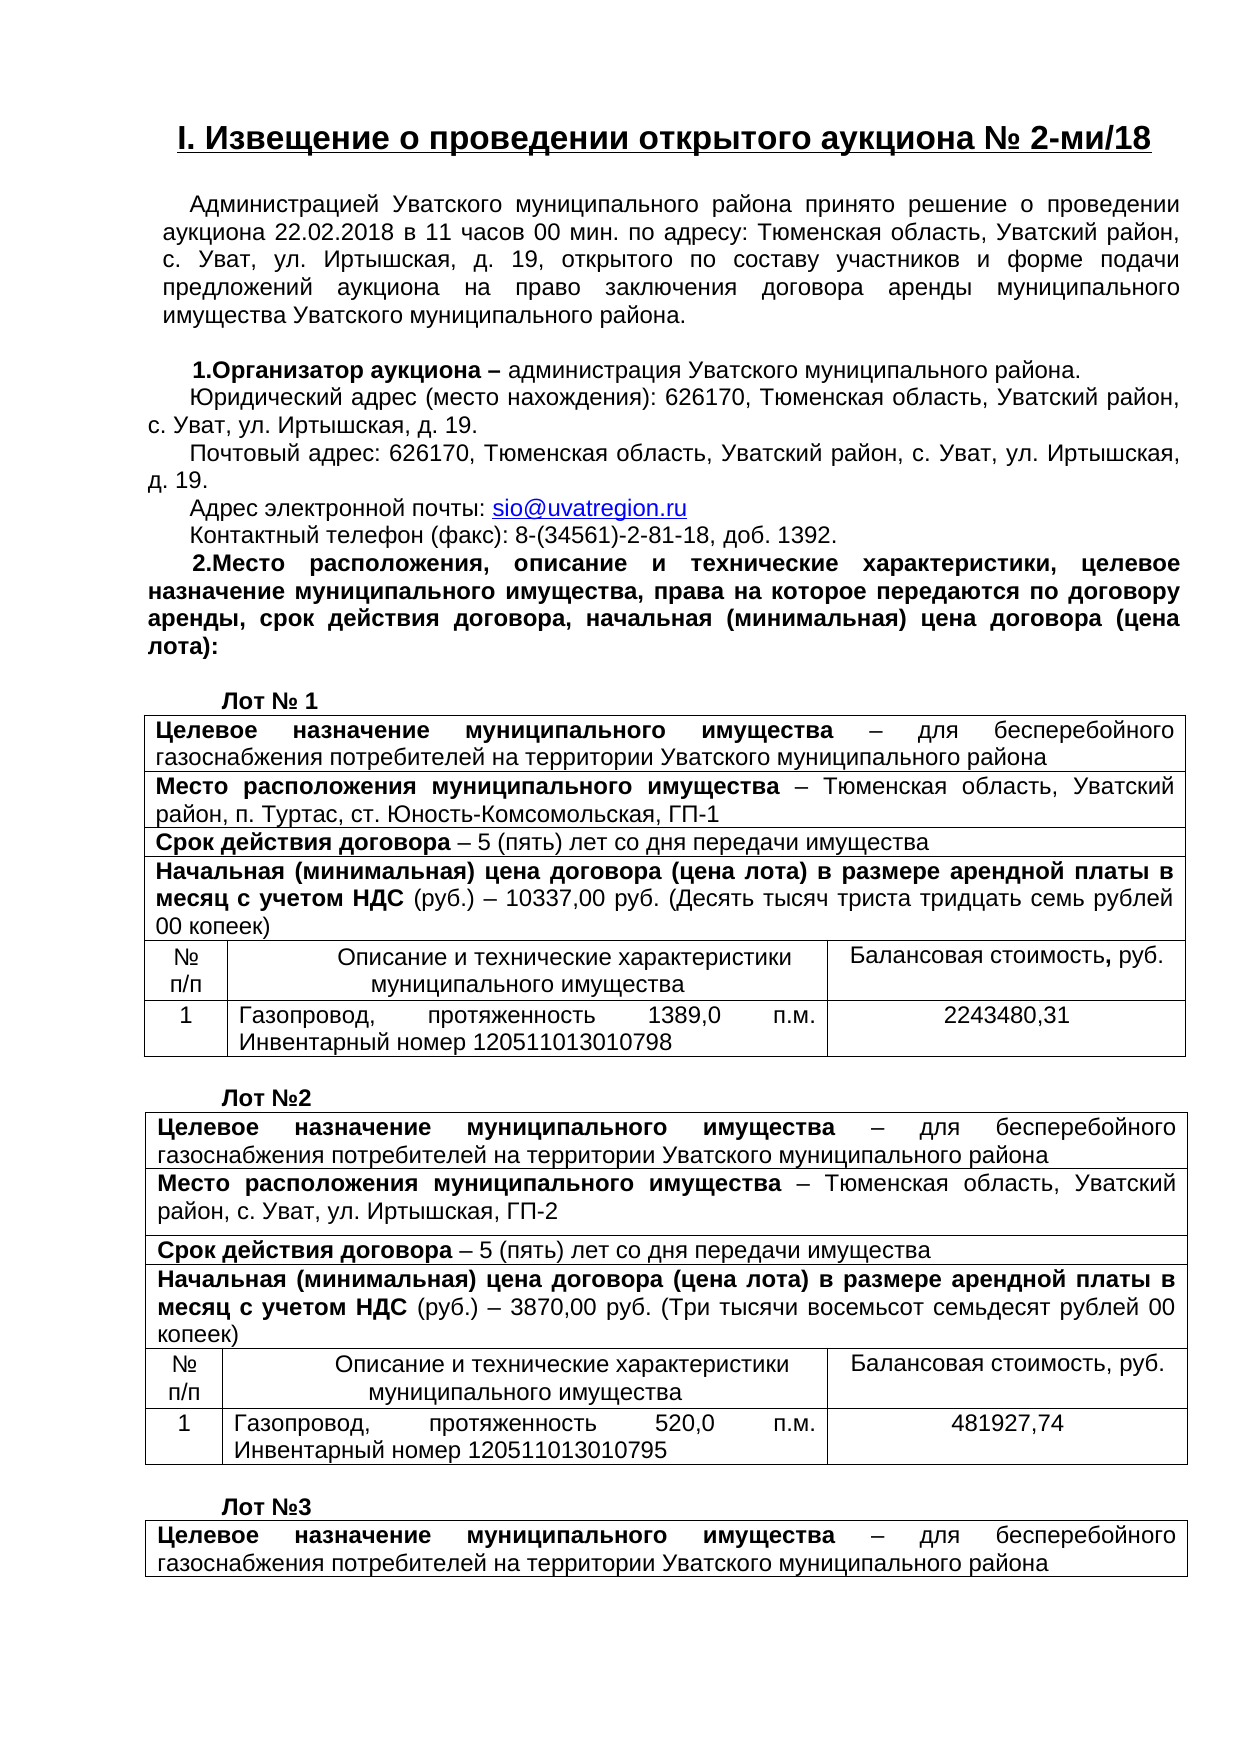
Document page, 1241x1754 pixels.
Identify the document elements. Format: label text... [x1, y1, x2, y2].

text Почтовый адрес: 626170, Тюменская область, Уватский район, с. Уват, ул. Иртышская, д. 19. [148, 438, 1181, 494]
table_cell Место расположения муниципального имущества – Тюменская область, Уватский район, с. Уват, ул. Иртышская, ГП-2 [146, 1169, 1187, 1235]
table_header Целевое назначение муниципального имущества – для бесперебойного газоснабжения потребителей на территории Уватского муниципального района [146, 1113, 1187, 1168]
table_cell Газопровод, протяженность 520,0 п.м. Инвентарный номер 120511013010795 [223, 1409, 827, 1464]
text Лот №2 [148, 1084, 1181, 1112]
table_cell Газопровод, протяженность 1389,0 п.м. Инвентарный номер 120511013010798 [228, 1001, 827, 1056]
text Лот № 1 [148, 687, 1181, 714]
table_cell № п/п [145, 941, 227, 999]
table_cell Начальная (минимальная) цена договора (цена лота) в размере арендной платы в месяц с учетом НДС (руб.) – 10337,00 руб. (Десять тысяч триста тридцать семь рублей 00 копеек) [145, 857, 1185, 939]
table_cell 481927,74 [828, 1409, 1187, 1464]
text I. Извещение о проведении открытого аукциона № 2-ми/18 [148, 118, 1181, 157]
table_cell Место расположения муниципального имущества – Тюменская область, Уватский район, п. Туртас, ст. Юность-Комсомольская, ГП-1 [145, 772, 1185, 827]
text Контактный телефон (факс): 8-(34561)-2-81-18, доб. 1392. [148, 521, 1181, 549]
text Администрацией Уватского муниципального района принято решение о проведении аукциона 22.02.2018 в 11 часов 00 мин. по адресу: Тюменская область, Уватский район, с. Уват, ул. Иртышская, д. 19, открытого по составу участников и форме подачи предложений аукциона на право заключения договора аренды муниципального имущества Уватского муниципального района. [162, 190, 1181, 328]
table_cell Описание и технические характеристики муниципального имущества [223, 1349, 827, 1407]
table_cell Начальная (минимальная) цена договора (цена лота) в размере арендной платы в месяц с учетом НДС (руб.) – 3870,00 руб. (Три тысячи восемьсот семьдесят рублей 00 копеек) [146, 1265, 1187, 1348]
table_cell Балансовая стоимость, руб. [828, 1349, 1187, 1407]
text Юридический адрес (место нахождения): 626170, Тюменская область, Уватский район, с. Уват, ул. Иртышская, д. 19. [148, 383, 1181, 438]
table_header Целевое назначение муниципального имущества – для бесперебойного газоснабжения потребителей на территории Уватского муниципального района [145, 716, 1185, 771]
table_cell Срок действия договора – 5 (пять) лет со дня передачи имущества [146, 1236, 1187, 1264]
table_cell 2243480,31 [828, 1001, 1185, 1056]
table_cell Балансовая стоимость, руб. [828, 941, 1185, 999]
table_header Целевое назначение муниципального имущества – для бесперебойного газоснабжения потребителей на территории Уватского муниципального района [146, 1521, 1187, 1576]
table_cell 1 [146, 1409, 222, 1464]
table_cell № п/п [146, 1349, 222, 1407]
table_cell Срок действия договора – 5 (пять) лет со дня передачи имущества [145, 828, 1185, 856]
text 2.Место расположения, описание и технические характеристики, целевое назначение муниципального имущества, права на которое передаются по договору аренды, срок действия договора, начальная (минимальная) цена договора (цена лота): [148, 549, 1181, 659]
table_cell 1 [145, 1001, 227, 1056]
table_cell Описание и технические характеристики муниципального имущества [228, 941, 827, 999]
text Адрес электронной почты: sio@uvatregion.ru [148, 494, 1181, 521]
text 1.Организатор аукциона – администрация Уватского муниципального района. [148, 356, 1181, 383]
text Лот №3 [148, 1492, 1181, 1520]
